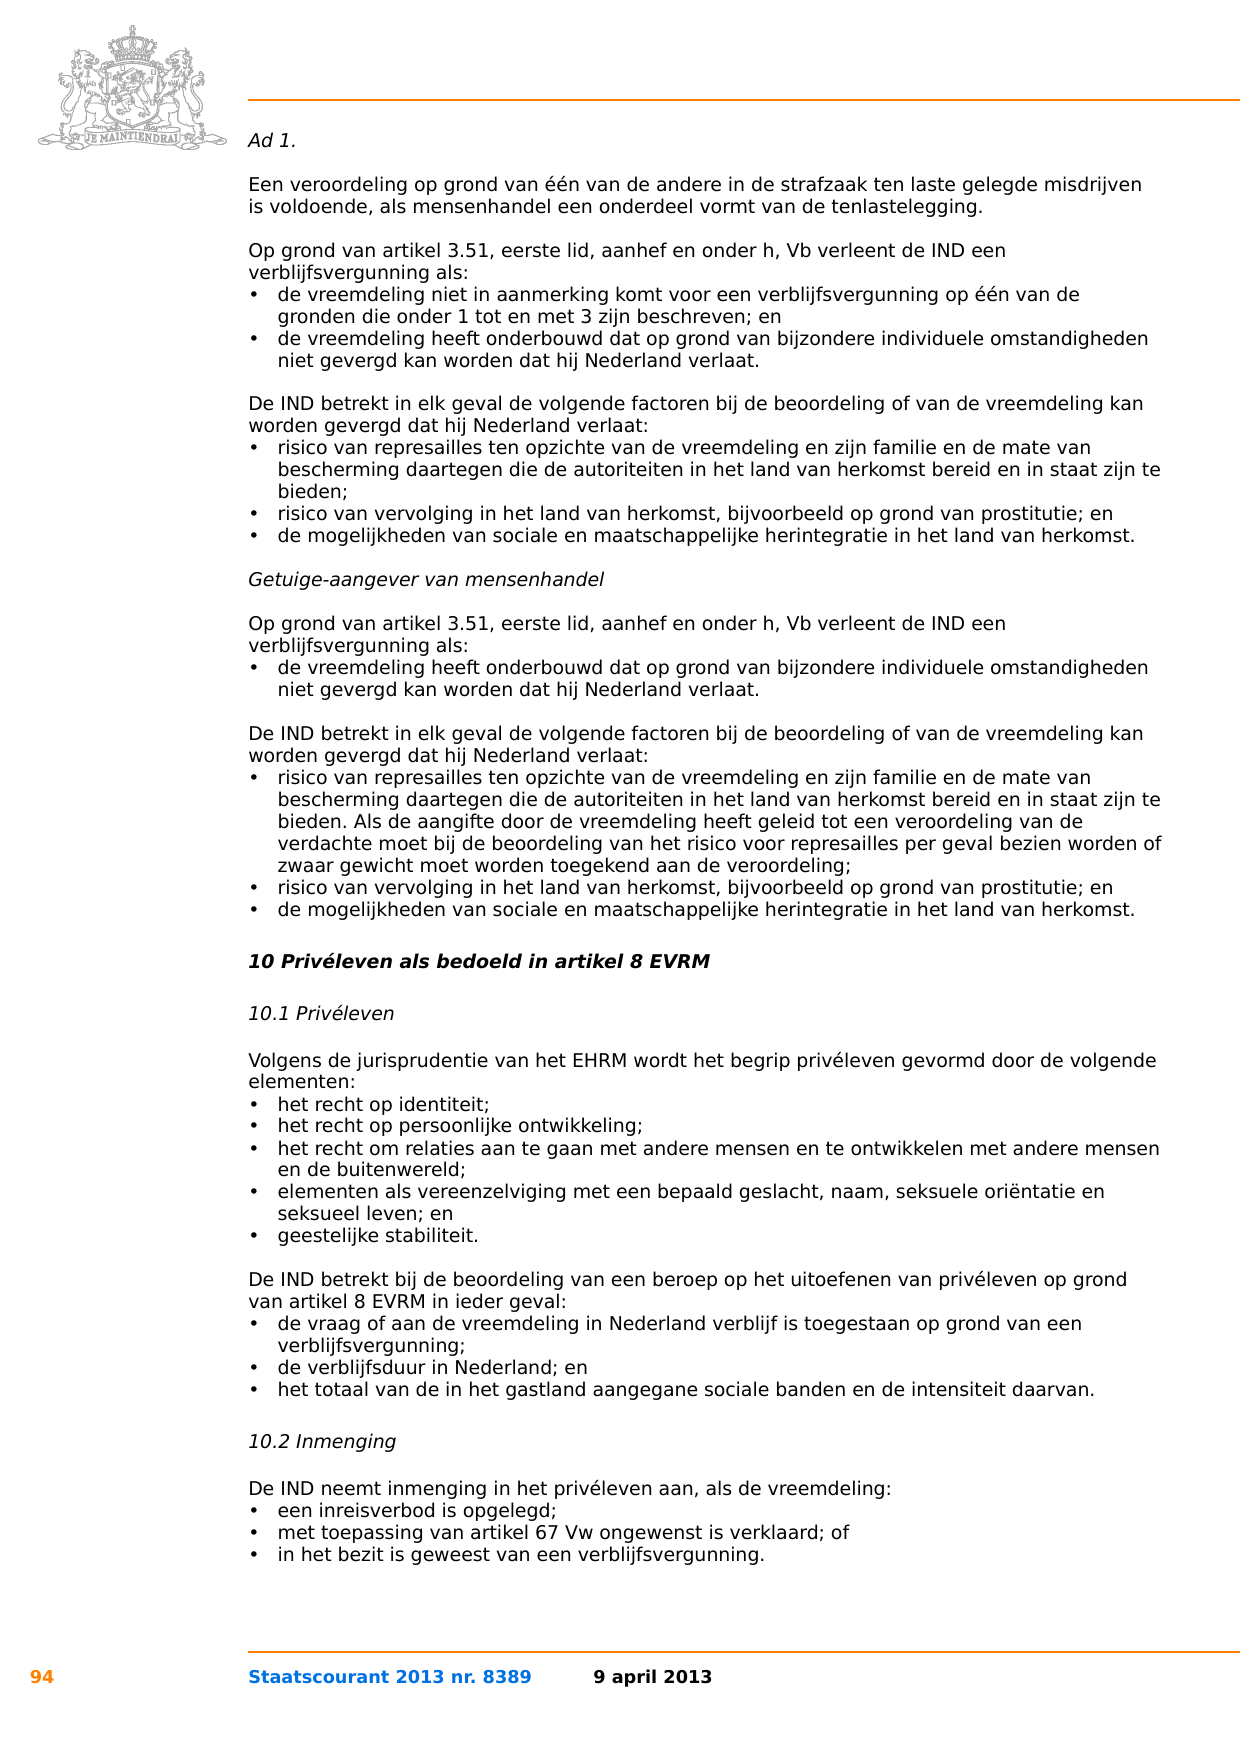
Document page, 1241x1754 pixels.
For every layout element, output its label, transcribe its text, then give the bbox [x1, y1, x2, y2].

text • met toepassing van artikel 67 Vw ongewenst is verklaard; of [248, 1522, 1163, 1544]
picture [38, 25, 227, 150]
text De IND betrekt in elk geval de volgende factoren bij de beoordeling of van de vreemdeling kan worden gevergd dat hij Nederland verlaat: [248, 723, 1163, 767]
text Op grond van artikel 3.51, eerste lid, aanhef en onder h, Vb verleent de IND een verblijfsvergunning als: [248, 239, 1163, 283]
text • het recht op identiteit; [248, 1093, 1163, 1115]
text • een inreisverbod is opgelegd; [248, 1500, 1163, 1522]
text Een veroordeling op grond van één van de andere in de strafzaak ten laste gelegde misdrijven is voldoende, als mensenhandel een onderdeel vormt van de tenlastelegging. [248, 174, 1163, 218]
text • risico van represailles ten opzichte van de vreemdeling en zijn familie en de mate van bescherming daartegen die de autoriteiten in het land van herkomst bereid en in staat zijn te bieden; [248, 437, 1163, 503]
text • geestelijke stabiliteit. [248, 1225, 1163, 1247]
text • het recht op persoonlijke ontwikkeling; [248, 1115, 1163, 1137]
subtitle 10 Privéleven als bedoeld in artikel 8 EVRM [248, 951, 1163, 972]
text Volgens de jurisprudentie van het EHRM wordt het begrip privéleven gevormd door de volgende elementen: [248, 1049, 1163, 1093]
text • risico van represailles ten opzichte van de vreemdeling en zijn familie en de mate van bescherming daartegen die de autoriteiten in het land van herkomst bereid en in staat zijn te bieden. Als de aangifte door de vreemdeling heeft geleid tot een veroordeling van de verdachte moet bij de beoordeling van het risico voor represailles per geval bezien worden of zwaar gewicht moet worden toegekend aan de veroordeling; [248, 767, 1163, 877]
text • risico van vervolging in het land van herkomst, bijvoorbeeld op grond van prostitutie; en [248, 503, 1163, 525]
text De IND betrekt bij de beoordeling van een beroep op het uitoefenen van privéleven op grond van artikel 8 EVRM in ieder geval: [248, 1269, 1163, 1313]
text • risico van vervolging in het land van herkomst, bijvoorbeeld op grond van prostitutie; en [248, 877, 1163, 898]
text • de mogelijkheden van sociale en maatschappelijke herintegratie in het land van herkomst. [248, 898, 1163, 921]
subtitle 10.2 Inmenging [248, 1431, 1163, 1453]
subtitle 10.1 Privéleven [248, 1002, 1163, 1024]
text • de vreemdeling heeft onderbouwd dat op grond van bijzondere individuele omstandigheden niet gevergd kan worden dat hij Nederland verlaat. [248, 327, 1163, 371]
text • de mogelijkheden van sociale en maatschappelijke herintegratie in het land van herkomst. [248, 525, 1163, 547]
text • de vraag of aan de vreemdeling in Nederland verblijf is toegestaan op grond van een verblijfsvergunning; [248, 1313, 1163, 1357]
subtitle Getuige-aangever van mensenhandel [248, 569, 1163, 591]
text • het totaal van de in het gastland aangegane sociale banden en de intensiteit daarvan. [248, 1379, 1163, 1401]
text • in het bezit is geweest van een verblijfsvergunning. [248, 1544, 1163, 1566]
text • het recht om relaties aan te gaan met andere mensen en te ontwikkelen met andere mensen en de buitenwereld; [248, 1137, 1163, 1181]
text • de verblijfsduur in Nederland; en [248, 1357, 1163, 1379]
text • elementen als vereenzelviging met een bepaald geslacht, naam, seksuele oriëntatie en seksueel leven; en [248, 1181, 1163, 1225]
text De IND betrekt in elk geval de volgende factoren bij de beoordeling of van de vreemdeling kan worden gevergd dat hij Nederland verlaat: [248, 393, 1163, 437]
text Op grond van artikel 3.51, eerste lid, aanhef en onder h, Vb verleent de IND een verblijfsvergunning als: [248, 613, 1163, 657]
text • de vreemdeling heeft onderbouwd dat op grond van bijzondere individuele omstandigheden niet gevergd kan worden dat hij Nederland verlaat. [248, 657, 1163, 701]
text De IND neemt inmenging in het privéleven aan, als de vreemdeling: [248, 1478, 1163, 1500]
subtitle Ad 1. [248, 130, 1163, 152]
text • de vreemdeling niet in aanmerking komt voor een verblijfsvergunning op één van de gronden die onder 1 tot en met 3 zijn beschreven; en [248, 283, 1163, 327]
